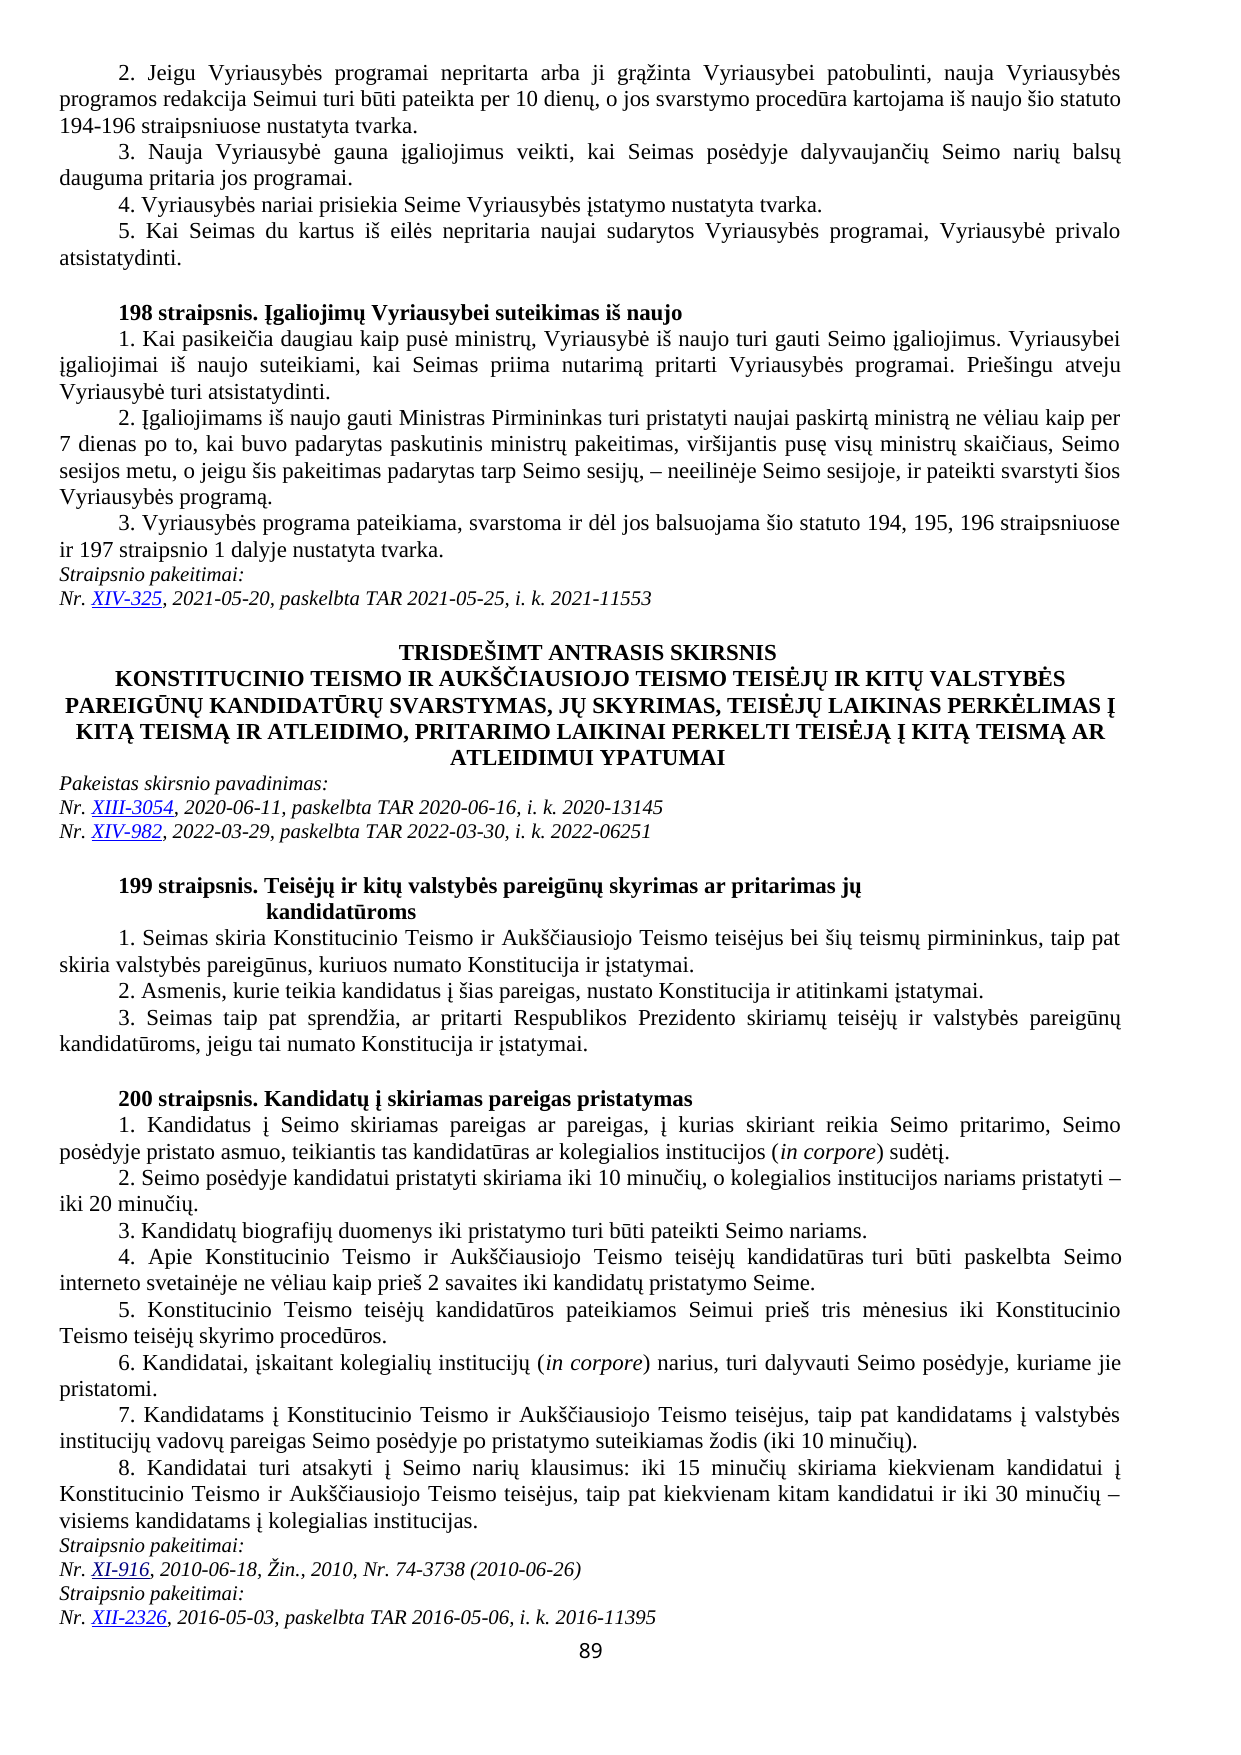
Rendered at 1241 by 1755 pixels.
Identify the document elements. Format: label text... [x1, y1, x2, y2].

text 1. Kandidatus į Seimo skiriamas pareigas ar pareigas, į kurias skiriant reikia Seimo pritarimo, Seimo posėdyje pristato asmuo, teikiantis tas kandidatūras ar kolegialios institucijos (in corpore) sudėtį. [59, 1111, 1122, 1164]
text Straipsnio pakeitimai: [59, 1581, 1122, 1605]
text 198 straipsnis. Įgaliojimų Vyriausybei suteikimas iš naujo [59, 299, 1122, 325]
text Nr. XIV-982, 2022-03-29, paskelbta TAR 2022-03-30, i. k. 2022-06251 [59, 819, 1122, 843]
text Nr. XIV-325, 2021-05-20, paskelbta TAR 2021-05-25, i. k. 2021-11553 [59, 586, 1122, 610]
text 2. Seimo posėdyje kandidatui pristatyti skiriama iki 10 minučių, o kolegialios institucijos nariams pristatyti – iki 20 minučių. [59, 1164, 1122, 1217]
text TRISDEŠIMT ANTRASIS SKIRSNIS [59, 639, 1122, 665]
text 4. Apie Konstitucinio Teismo ir Aukščiausiojo Teismo teisėjų kandidatūras turi būti paskelbta Seimo interneto svetainėje ne vėliau kaip prieš 2 savaites iki kandidatų pristatymo Seime. [59, 1243, 1122, 1296]
text 3. Nauja Vyriausybė gauna įgaliojimus veikti, kai Seimas posėdyje dalyvaujančių Seimo narių balsų dauguma pritaria jos programai. [59, 138, 1122, 191]
text 8. Kandidatai turi atsakyti į Seimo narių klausimus: iki 15 minučių skiriama kiekvienam kandidatui į Konstitucinio Teismo ir Aukščiausiojo Teismo teisėjus, taip pat kiekvienam kitam kandidatui ir iki 30 minučių – visiems kandidatams į kolegialias institucijas. [59, 1454, 1122, 1533]
text 3. Vyriausybės programa pateikiama, svarstoma ir dėl jos balsuojama šio statuto 194, 195, 196 straipsniuose ir 197 straipsnio 1 dalyje nustatyta tvarka. [59, 509, 1122, 562]
text 3. Seimas taip pat sprendžia, ar pritarti Respublikos Prezidento skiriamų teisėjų ir valstybės pareigūnų kandidatūroms, jeigu tai numato Konstitucija ir įstatymai. [59, 1003, 1122, 1056]
text Straipsnio pakeitimai: [59, 1533, 1122, 1557]
text 200 straipsnis. Kandidatų į skiriamas pareigas pristatymas [59, 1085, 1122, 1111]
text 199 straipsnis. Teisėjų ir kitų valstybės pareigūnų skyrimas ar pritarimas jų [118, 872, 1122, 898]
text Pakeistas skirsnio pavadinimas: [59, 771, 1122, 795]
text 1. Kai pasikeičia daugiau kaip pusė ministrų, Vyriausybė iš naujo turi gauti Seimo įgaliojimus. Vyriausybei įgaliojimai iš naujo suteikiami, kai Seimas priima nutarimą pritarti Vyriausybės programai. Priešingu atveju Vyriausybė turi atsistatydinti. [59, 325, 1122, 404]
text 3. Kandidatų biografijų duomenys iki pristatymo turi būti pateikti Seimo nariams. [59, 1217, 1122, 1243]
text kandidatūroms [266, 898, 1122, 924]
text Nr. XIII-3054, 2020-06-11, paskelbta TAR 2020-06-16, i. k. 2020-13145 [59, 795, 1122, 819]
text 4. Vyriausybės nariai prisiekia Seime Vyriausybės įstatymo nustatyta tvarka. [59, 191, 1122, 217]
text Nr. XI-916, 2010-06-18, Žin., 2010, Nr. 74-3738 (2010-06-26) [59, 1557, 1122, 1581]
text KONSTITUCINIO TEISMO IR AUKŠČIAUSIOJO TEISMO TEISĖJŲ IR KITŲ VALSTYBĖS PAREIGŪNŲ KANDIDATŪRŲ SVARSTYMAS, JŲ SKYRIMAS, TEISĖJŲ LAIKINAS PERKĖLIMAS Į KITĄ TEISMĄ IR ATLEIDIMO, PRITARIMO LAIKINAI PERKELTI TEISĖJĄ Į KITĄ TEISMĄ AR ATLEIDIMUI YPATUMAI [59, 665, 1122, 771]
text 1. Seimas skiria Konstitucinio Teismo ir Aukščiausiojo Teismo teisėjus bei šių teismų pirmininkus, taip pat skiria valstybės pareigūnus, kuriuos numato Konstitucija ir įstatymai. [59, 924, 1122, 977]
text 5. Kai Seimas du kartus iš eilės nepritaria naujai sudarytos Vyriausybės programai, Vyriausybė privalo atsistatydinti. [59, 217, 1122, 270]
text 2. Jeigu Vyriausybės programai nepritarta arba ji grąžinta Vyriausybei patobulinti, nauja Vyriausybės programos redakcija Seimui turi būti pateikta per 10 dienų, o jos svarstymo procedūra kartojama iš naujo šio statuto 194-196 straipsniuose nustatyta tvarka. [59, 59, 1122, 138]
text Nr. XII-2326, 2016-05-03, paskelbta TAR 2016-05-06, i. k. 2016-11395 [59, 1605, 1122, 1629]
text 7. Kandidatams į Konstitucinio Teismo ir Aukščiausiojo Teismo teisėjus, taip pat kandidatams į valstybės institucijų vadovų pareigas Seimo posėdyje po pristatymo suteikiamas žodis (iki 10 minučių). [59, 1401, 1122, 1454]
text 2. Asmenis, kurie teikia kandidatus į šias pareigas, nustato Konstitucija ir atitinkami įstatymai. [59, 977, 1122, 1003]
text 6. Kandidatai, įskaitant kolegialių institucijų (in corpore) narius, turi dalyvauti Seimo posėdyje, kuriame jie pristatomi. [59, 1348, 1122, 1401]
text 2. Įgaliojimams iš naujo gauti Ministras Pirmininkas turi pristatyti naujai paskirtą ministrą ne vėliau kaip per 7 dienas po to, kai buvo padarytas paskutinis ministrų pakeitimas, viršijantis pusę visų ministrų skaičiaus, Seimo sesijos metu, o jeigu šis pakeitimas padarytas tarp Seimo sesijų, – neeilinėje Seimo sesijoje, ir pateikti svarstyti šios Vyriausybės programą. [59, 404, 1122, 509]
text Straipsnio pakeitimai: [59, 562, 1122, 586]
text 5. Konstitucinio Teismo teisėjų kandidatūros pateikiamos Seimui prieš tris mėnesius iki Konstitucinio Teismo teisėjų skyrimo procedūros. [59, 1296, 1122, 1348]
